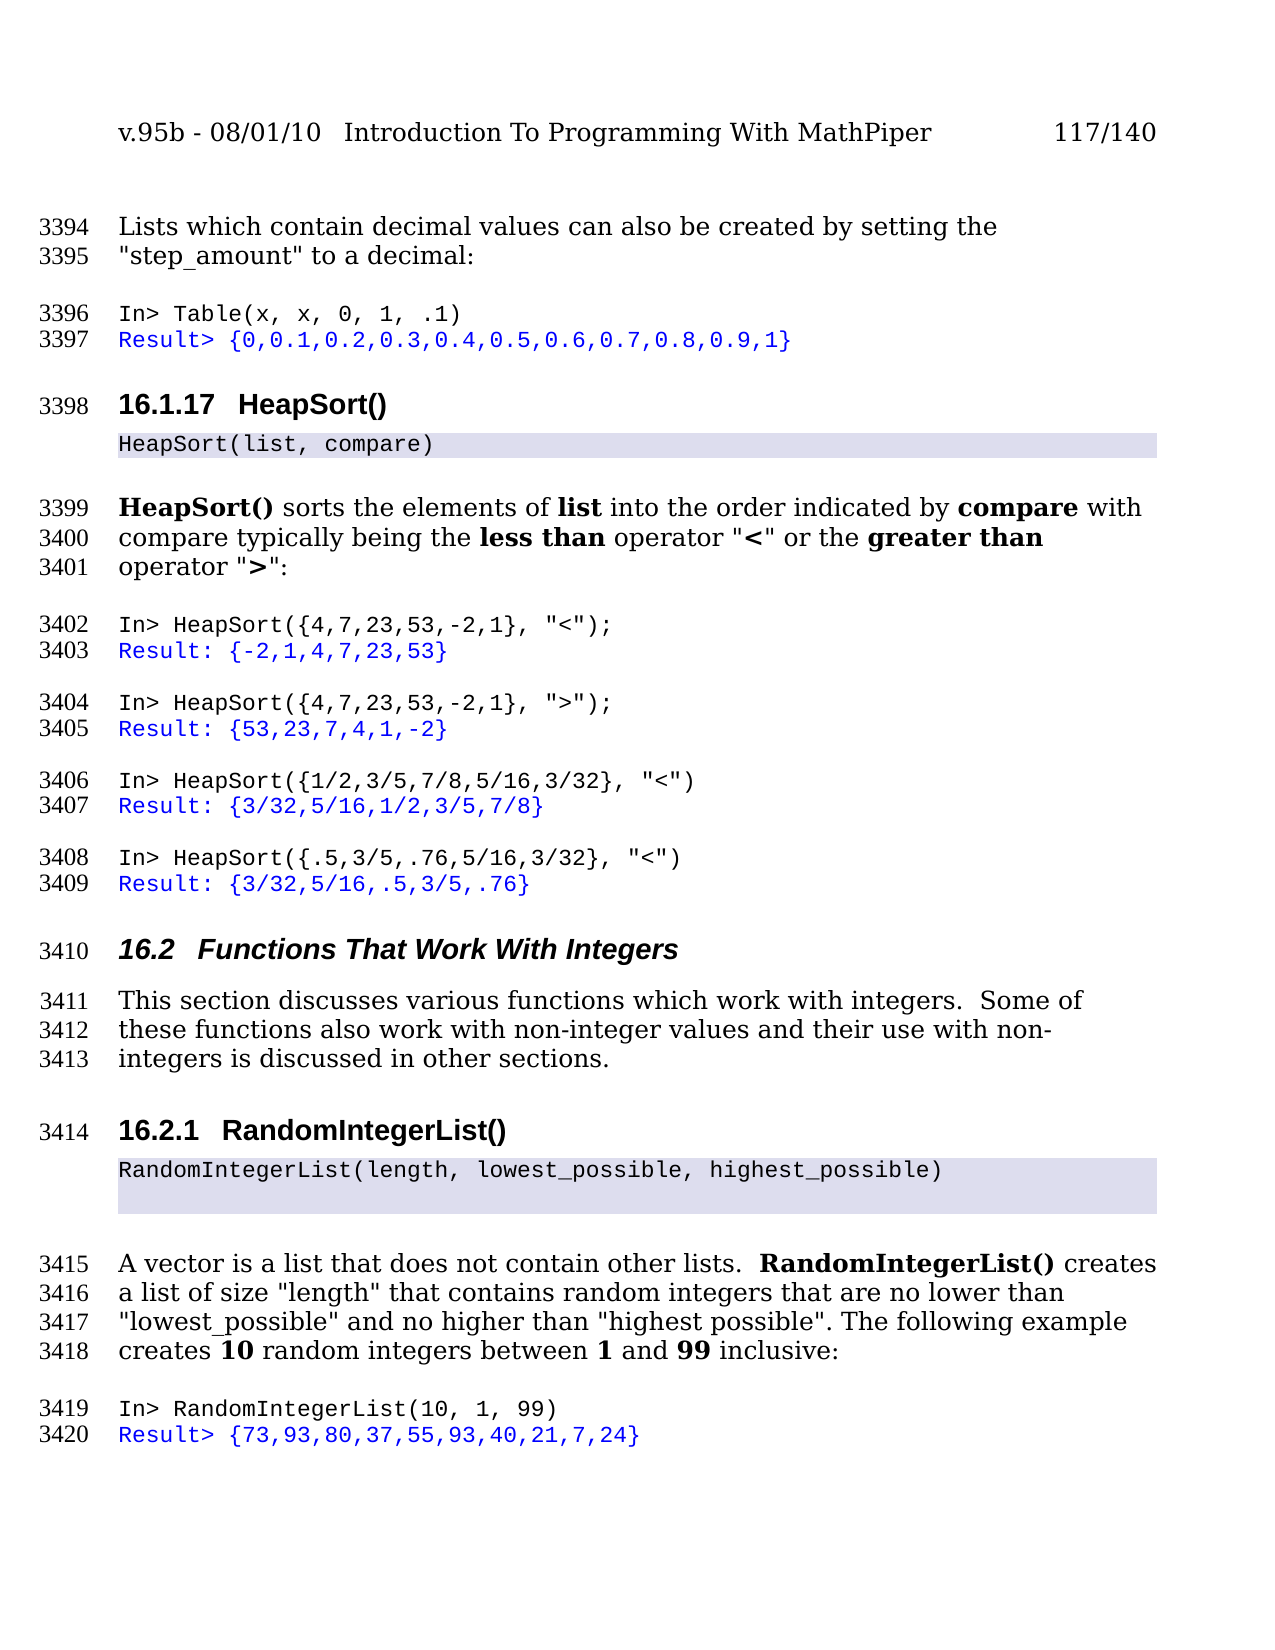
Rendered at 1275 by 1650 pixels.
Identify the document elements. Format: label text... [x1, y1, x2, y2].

text Lists which contain decimal values can also be created by setting the "step_amount" to a decimal: [118, 212, 1157, 270]
text Result: {3/32,5/16,1/2,3/5,7/8} [118, 795, 1157, 821]
text In> Table(x, x, 0, 1, .1) [118, 302, 1157, 328]
subtitle RandomIntegerList() [118, 1113, 1157, 1146]
text This section discusses various functions which work with integers. Some of these functions also work with non-integer values and their use with non-integers is discussed in other sections. [118, 986, 1157, 1074]
table_header RandomIntegerList(length, lowest_possible, highest_possible) [118, 1158, 1157, 1214]
text In> RandomIntegerList(10, 1, 99) [118, 1398, 1157, 1423]
text Result: {53,23,7,4,1,-2} [118, 717, 1157, 743]
table_header HeapSort(list, compare) [118, 433, 1157, 458]
text Result: {3/32,5/16,.5,3/5,.76} [118, 873, 1157, 899]
text In> HeapSort({.5,3/5,.76,5/16,3/32}, "<") [118, 847, 1157, 873]
text A vector is a list that does not contain other lists. RandomIntegerList() creates a list of size "length" that contains random integers that are no lower than "lowest_possible" and no higher than "highest possible". The following example creates 10 random integers between 1 and 99 inclusive: [118, 1248, 1157, 1366]
subtitle Functions That Work With Integers [118, 932, 1157, 965]
text In> HeapSort({4,7,23,53,-2,1}, "<"); [118, 613, 1157, 639]
text Result: {-2,1,4,7,23,53} [118, 639, 1157, 665]
subtitle HeapSort() [118, 387, 1157, 420]
text Result> {0,0.1,0.2,0.3,0.4,0.5,0.6,0.7,0.8,0.9,1} [118, 328, 1157, 354]
text In> HeapSort({1/2,3/5,7/8,5/16,3/32}, "<") [118, 769, 1157, 795]
text HeapSort() sorts the elements of list into the order indicated by compare with compare typically being the less than operator "<" or the greater than operator ">": [118, 493, 1157, 581]
text In> HeapSort({4,7,23,53,-2,1}, ">"); [118, 691, 1157, 717]
text Result> {73,93,80,37,55,93,40,21,7,24} [118, 1423, 1157, 1449]
